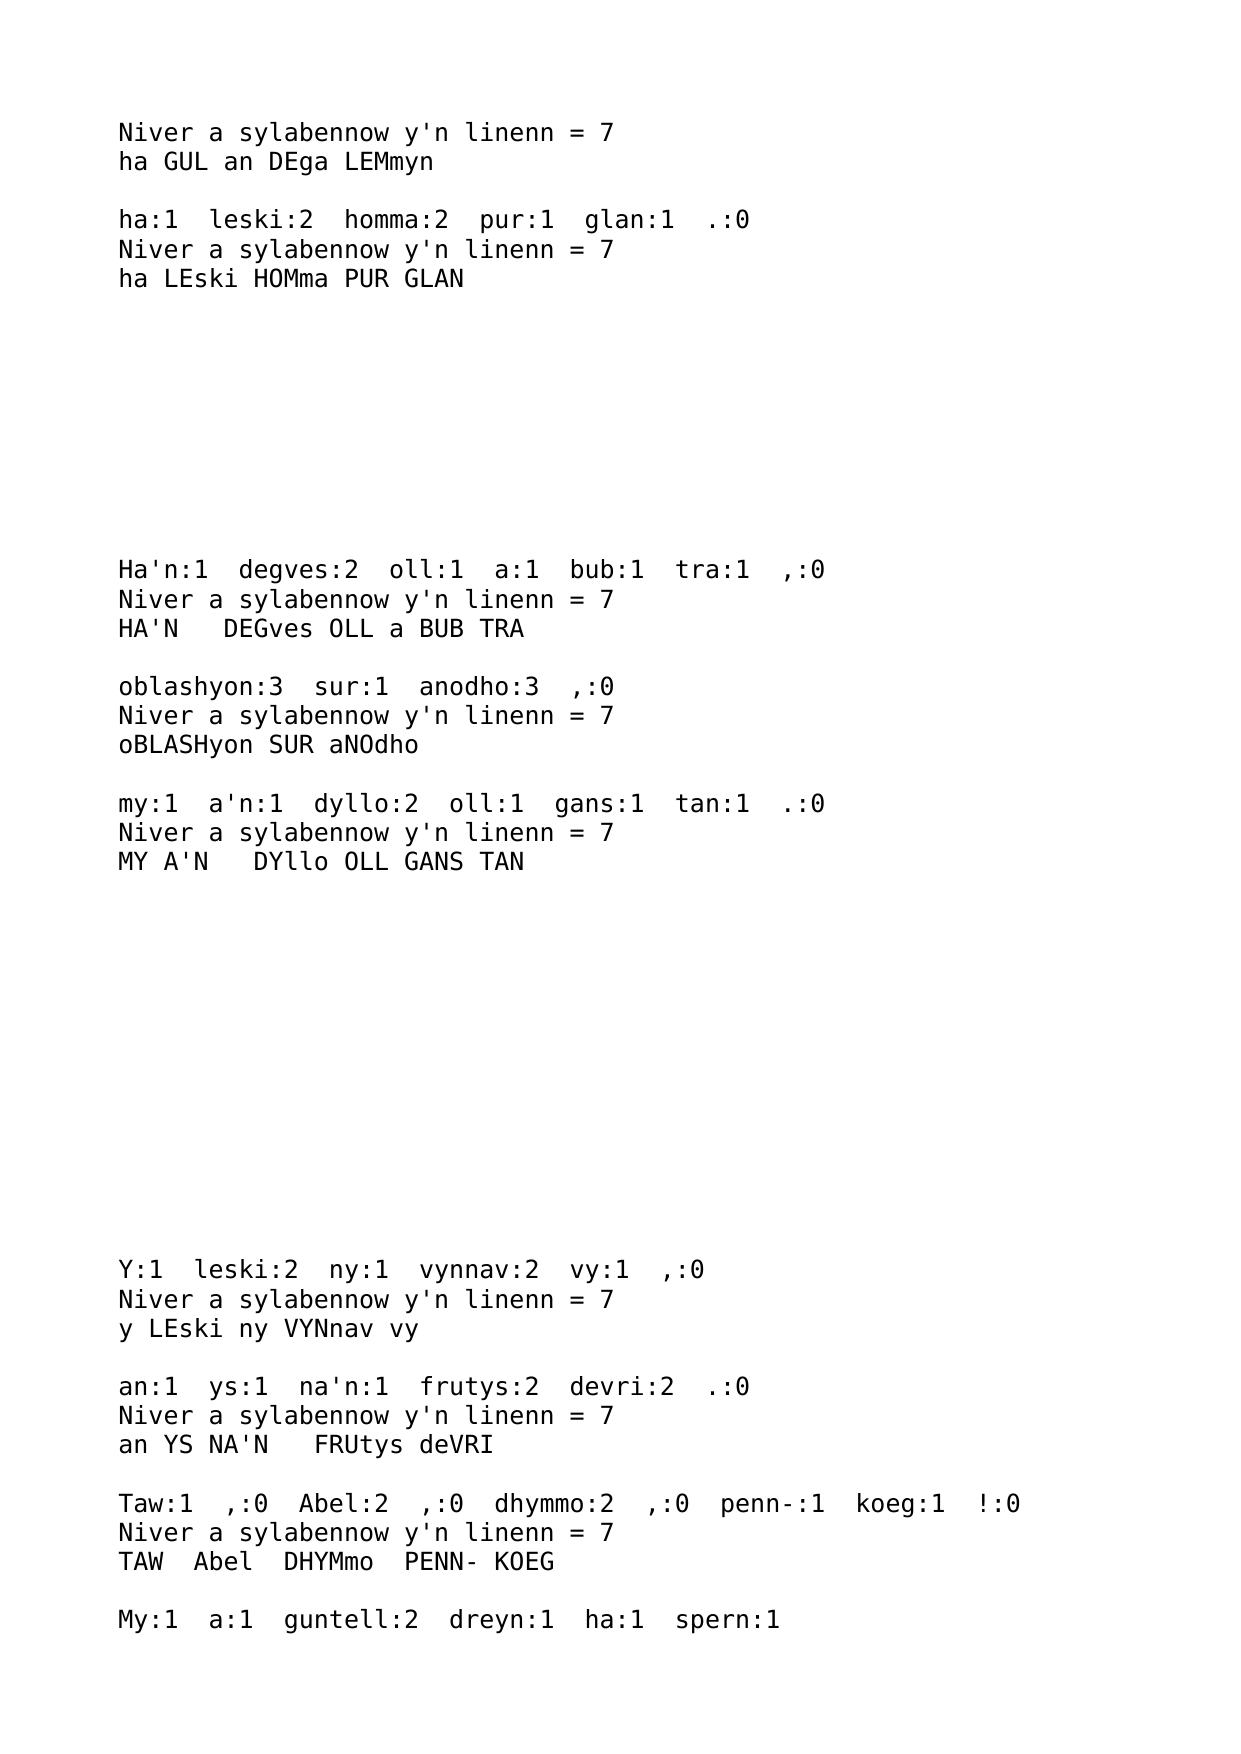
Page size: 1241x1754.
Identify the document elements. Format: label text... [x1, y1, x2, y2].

text ha LEski HOMma PUR GLAN [118, 264, 1122, 293]
text Y:1 leski:2 ny:1 vynnav:2 vy:1 ,:0 [118, 1256, 1122, 1285]
text TAW Abel DHYMmo PENN- KOEG [118, 1547, 1122, 1576]
text Taw:1 ,:0 Abel:2 ,:0 dhymmo:2 ,:0 penn-:1 koeg:1 !:0 [118, 1489, 1122, 1518]
text oBLASHyon SUR aNOdho [118, 731, 1122, 760]
text my:1 a'n:1 dyllo:2 oll:1 gans:1 tan:1 .:0 [118, 789, 1122, 818]
text My:1 a:1 guntell:2 dreyn:1 ha:1 spern:1 [118, 1606, 1122, 1635]
text Niver a sylabennow y'n linenn = 7 [118, 1518, 1122, 1547]
text oblashyon:3 sur:1 anodho:3 ,:0 [118, 672, 1122, 701]
text Niver a sylabennow y'n linenn = 7 [118, 118, 1122, 147]
text Niver a sylabennow y'n linenn = 7 [118, 1401, 1122, 1431]
text y LEski ny VYNnav vy [118, 1314, 1122, 1343]
text Niver a sylabennow y'n linenn = 7 [118, 818, 1122, 847]
text Ha'n:1 degves:2 oll:1 a:1 bub:1 tra:1 ,:0 [118, 556, 1122, 585]
text Niver a sylabennow y'n linenn = 7 [118, 235, 1122, 264]
text Niver a sylabennow y'n linenn = 7 [118, 701, 1122, 731]
text ha:1 leski:2 homma:2 pur:1 glan:1 .:0 [118, 206, 1122, 235]
text MY A'N DYllo OLL GANS TAN [118, 847, 1122, 876]
text Niver a sylabennow y'n linenn = 7 [118, 585, 1122, 614]
text Niver a sylabennow y'n linenn = 7 [118, 1285, 1122, 1314]
text an YS NA'N FRUtys deVRI [118, 1431, 1122, 1460]
text HA'N DEGves OLL a BUB TRA [118, 614, 1122, 643]
text an:1 ys:1 na'n:1 frutys:2 devri:2 .:0 [118, 1372, 1122, 1401]
text ha GUL an DEga LEMmyn [118, 147, 1122, 176]
